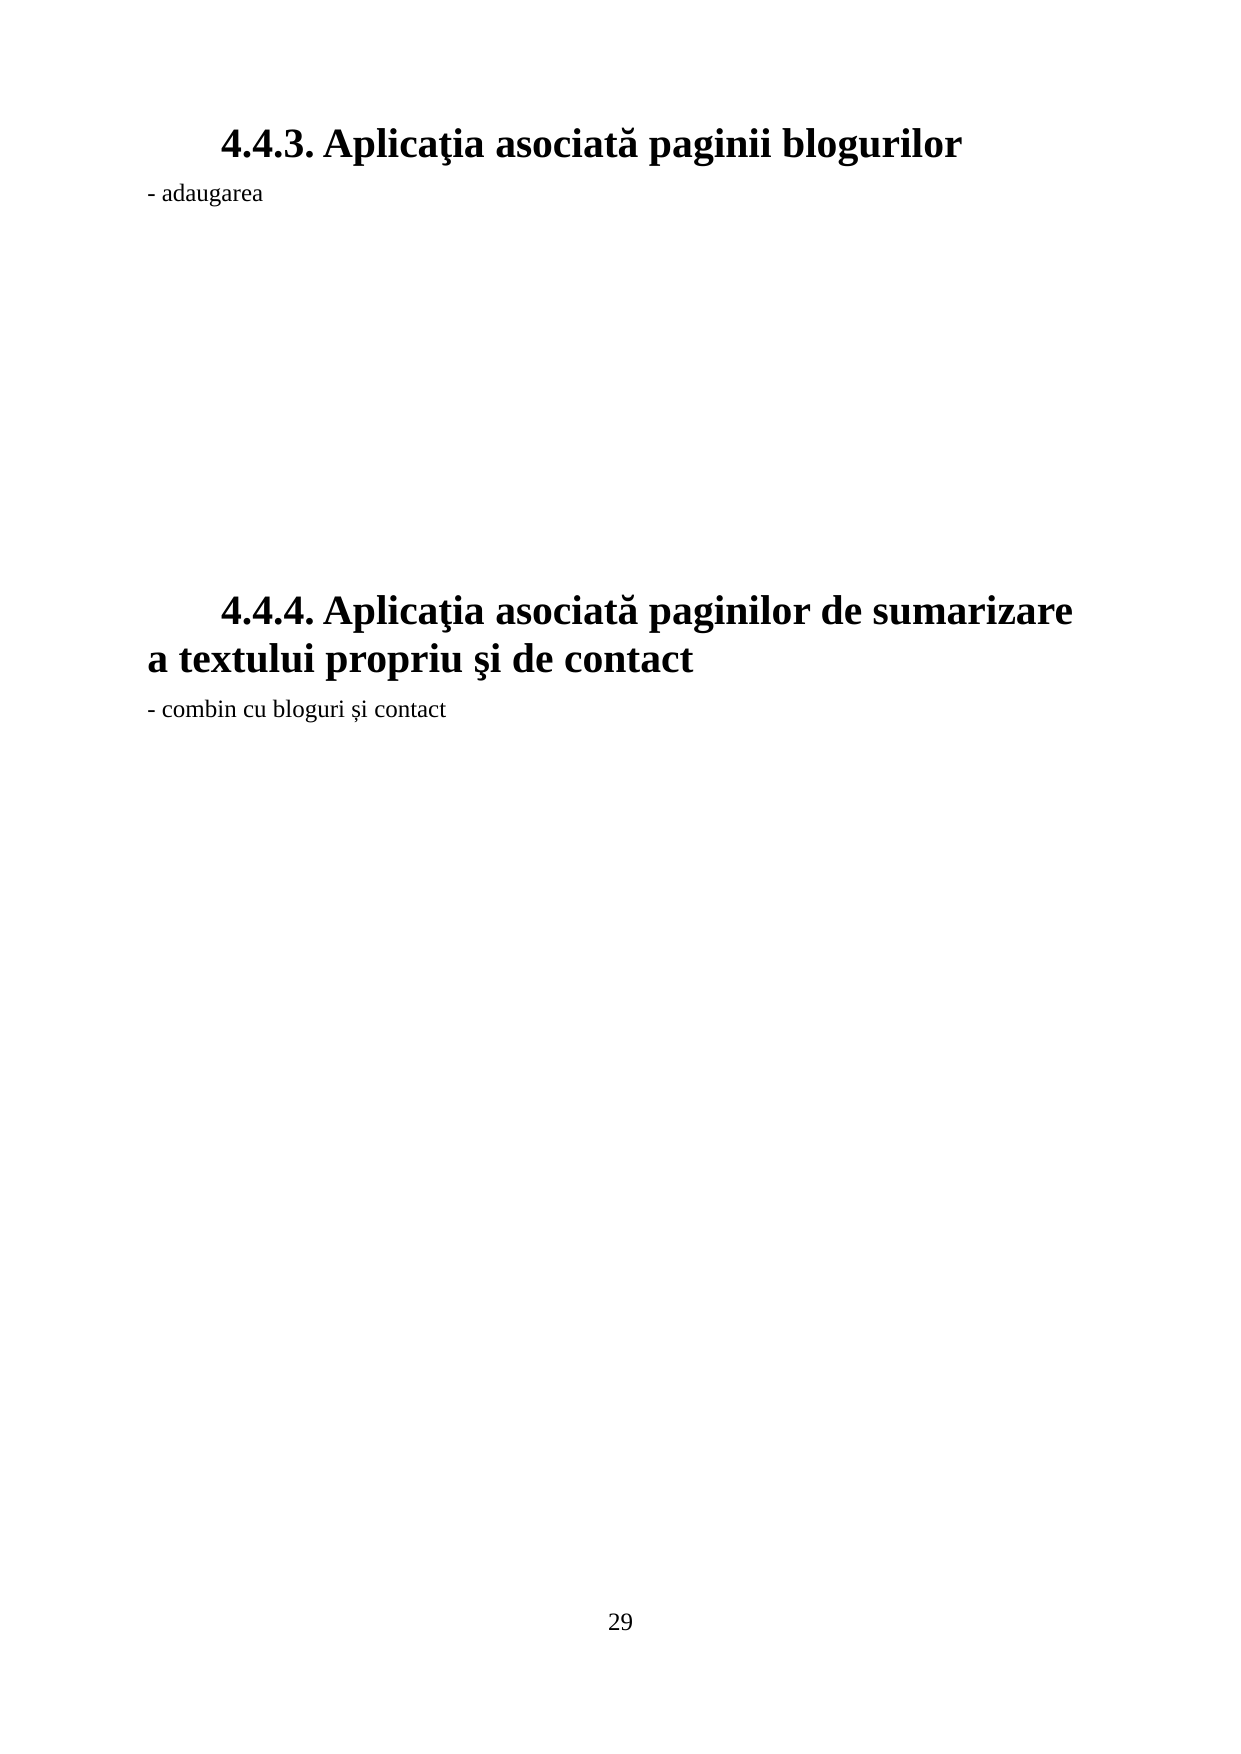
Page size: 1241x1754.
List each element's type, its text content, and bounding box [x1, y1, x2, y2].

subtitle 4.4.3. Aplicaţia asociată paginii blogurilor [147, 118, 1093, 166]
text - combin cu bloguri și contact [147, 694, 1093, 723]
text - adaugarea [147, 178, 1093, 207]
subtitle 4.4.4. Aplicaţia asociată paginilor de sumarizare a textului propriu şi de contact [147, 586, 1093, 681]
